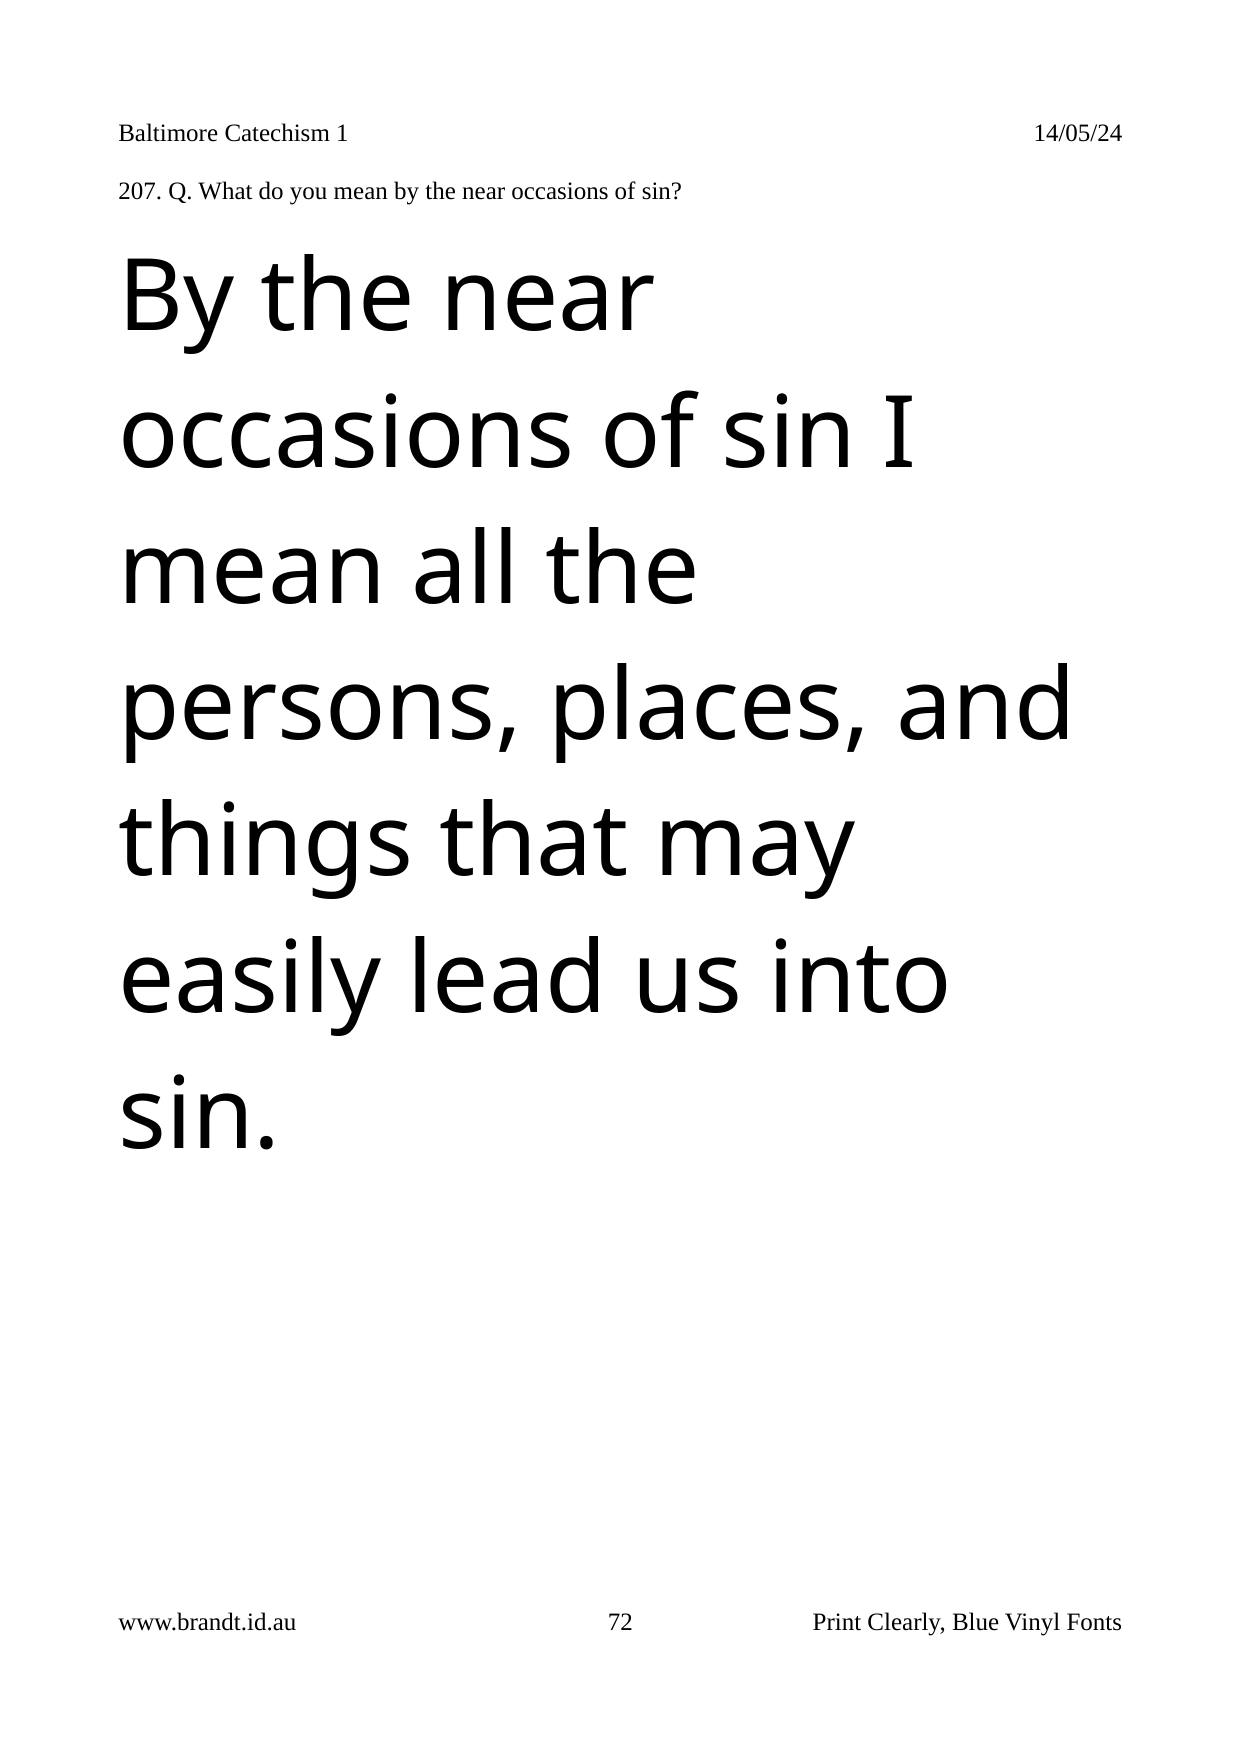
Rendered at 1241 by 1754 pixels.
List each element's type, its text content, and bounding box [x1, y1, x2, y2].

text By the near occasions of sin I mean all the persons, places, and things that may easily lead us into sin. [118, 224, 1122, 1178]
text 207. Q. What do you mean by the near occasions of sin? [118, 176, 1122, 205]
